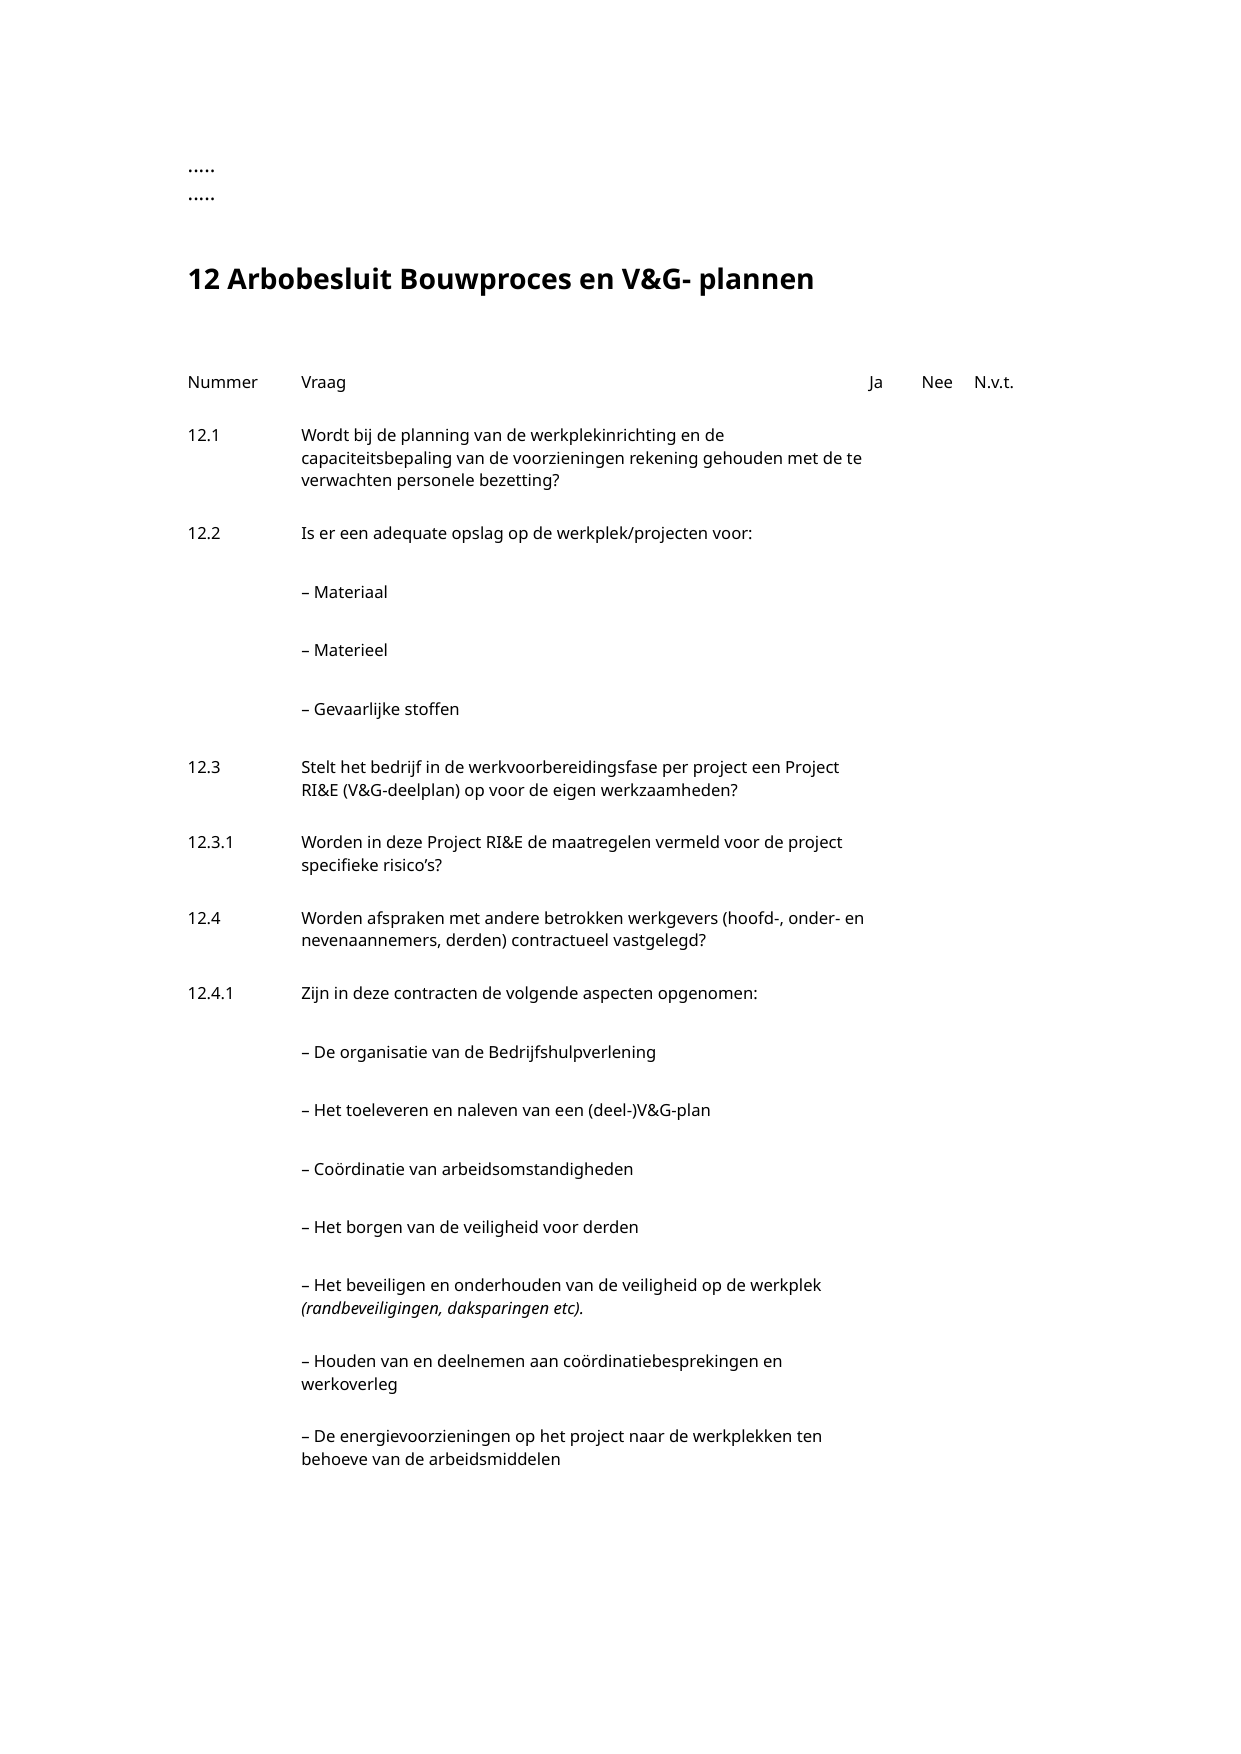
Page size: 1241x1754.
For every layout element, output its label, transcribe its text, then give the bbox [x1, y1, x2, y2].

table_cell [921, 982, 974, 1040]
table_cell [869, 1425, 921, 1500]
table_cell [974, 1349, 1053, 1425]
table_header Nee [921, 371, 974, 424]
table_cell [869, 639, 921, 697]
table_cell – Materieel [301, 639, 869, 697]
table_cell [921, 1349, 974, 1425]
table_cell [921, 424, 974, 522]
table_cell [921, 1216, 974, 1274]
table_cell [974, 1216, 1053, 1274]
table_cell [869, 982, 921, 1040]
table_cell [974, 1157, 1053, 1216]
table_cell 12.3 [188, 756, 301, 831]
table_cell [921, 1099, 974, 1157]
table_cell – Het beveiligen en onderhouden van de veiligheid op de werkplek (randbeveiligingen, daksparingen etc). [301, 1274, 869, 1349]
table_cell [869, 1349, 921, 1425]
table_cell [869, 424, 921, 522]
table_cell 12.4.1 [188, 982, 301, 1500]
table_cell [974, 831, 1053, 906]
table_cell Wordt bij de planning van de werkplekinrichting en de capaciteitsbepaling van de voorzieningen rekening gehouden met de te verwachten personele bezetting? [301, 424, 869, 522]
table_cell [974, 1425, 1053, 1500]
table_cell – De organisatie van de Bedrijfshulpverlening [301, 1040, 869, 1099]
table_cell – Houden van en deelnemen aan coördinatiebesprekingen en werkoverleg [301, 1349, 869, 1425]
table_cell – De energievoorzieningen op het project naar de werkplekken ten behoeve van de arbeidsmiddelen [301, 1425, 869, 1500]
table_cell [974, 522, 1053, 580]
table_cell – Gevaarlijke stoffen [301, 697, 869, 756]
table_cell – Materiaal [301, 580, 869, 639]
table_cell [921, 639, 974, 697]
table_cell [974, 1040, 1053, 1099]
table_cell Stelt het bedrijf in de werkvoorbereidingsfase per project een Project RI&E (V&G-deelplan) op voor de eigen werkzaamheden? [301, 756, 869, 831]
table_cell [869, 1157, 921, 1216]
table_header N.v.t. [974, 371, 1053, 424]
table_cell [869, 697, 921, 756]
text ..... [187, 178, 1053, 207]
table_cell [869, 1274, 921, 1349]
table_cell Worden afspraken met andere betrokken werkgevers (hoofd-, onder- en nevenaannemers, derden) contractueel vastgelegd? [301, 906, 869, 982]
table_cell – Coördinatie van arbeidsomstandigheden [301, 1157, 869, 1216]
table_cell 12.1 [188, 424, 301, 522]
table_cell [974, 1099, 1053, 1157]
table_cell [921, 831, 974, 906]
table_cell [974, 906, 1053, 982]
table_cell [974, 756, 1053, 831]
table_cell 12.2 [188, 522, 301, 756]
table_cell [921, 1425, 974, 1500]
table_cell [921, 580, 974, 639]
table_cell – Het borgen van de veiligheid voor derden [301, 1216, 869, 1274]
table_cell [921, 522, 974, 580]
table_cell [869, 1040, 921, 1099]
table_cell [974, 639, 1053, 697]
table_cell 12.4 [188, 906, 301, 982]
table_cell – Het toeleveren en naleven van een (deel-)V&G-plan [301, 1099, 869, 1157]
table_cell Zijn in deze contracten de volgende aspecten opgenomen: [301, 982, 869, 1040]
table_cell Is er een adequate opslag op de werkplek/projecten voor: [301, 522, 869, 580]
table_cell [974, 697, 1053, 756]
table_cell Worden in deze Project RI&E de maatregelen vermeld voor de project specifieke risico’s? [301, 831, 869, 906]
text ..... [187, 150, 1053, 178]
table_cell [974, 424, 1053, 522]
table_cell [921, 697, 974, 756]
table_header Ja [869, 371, 921, 424]
table_cell [921, 1040, 974, 1099]
table_cell [921, 756, 974, 831]
table_cell [869, 580, 921, 639]
table_header Nummer [188, 371, 301, 424]
table_cell [869, 906, 921, 982]
table_cell [869, 756, 921, 831]
table_cell [974, 580, 1053, 639]
table_cell [921, 906, 974, 982]
table_cell [974, 982, 1053, 1040]
table_header Vraag [301, 371, 869, 424]
table_cell [869, 831, 921, 906]
table_cell [921, 1274, 974, 1349]
table_cell [869, 1216, 921, 1274]
table_cell 12.3.1 [188, 831, 301, 906]
subtitle 12 Arbobesluit Bouwproces en V&G- plannen [187, 259, 1053, 298]
table_cell [869, 522, 921, 580]
table_cell [921, 1157, 974, 1216]
table_cell [974, 1274, 1053, 1349]
table_cell [869, 1099, 921, 1157]
